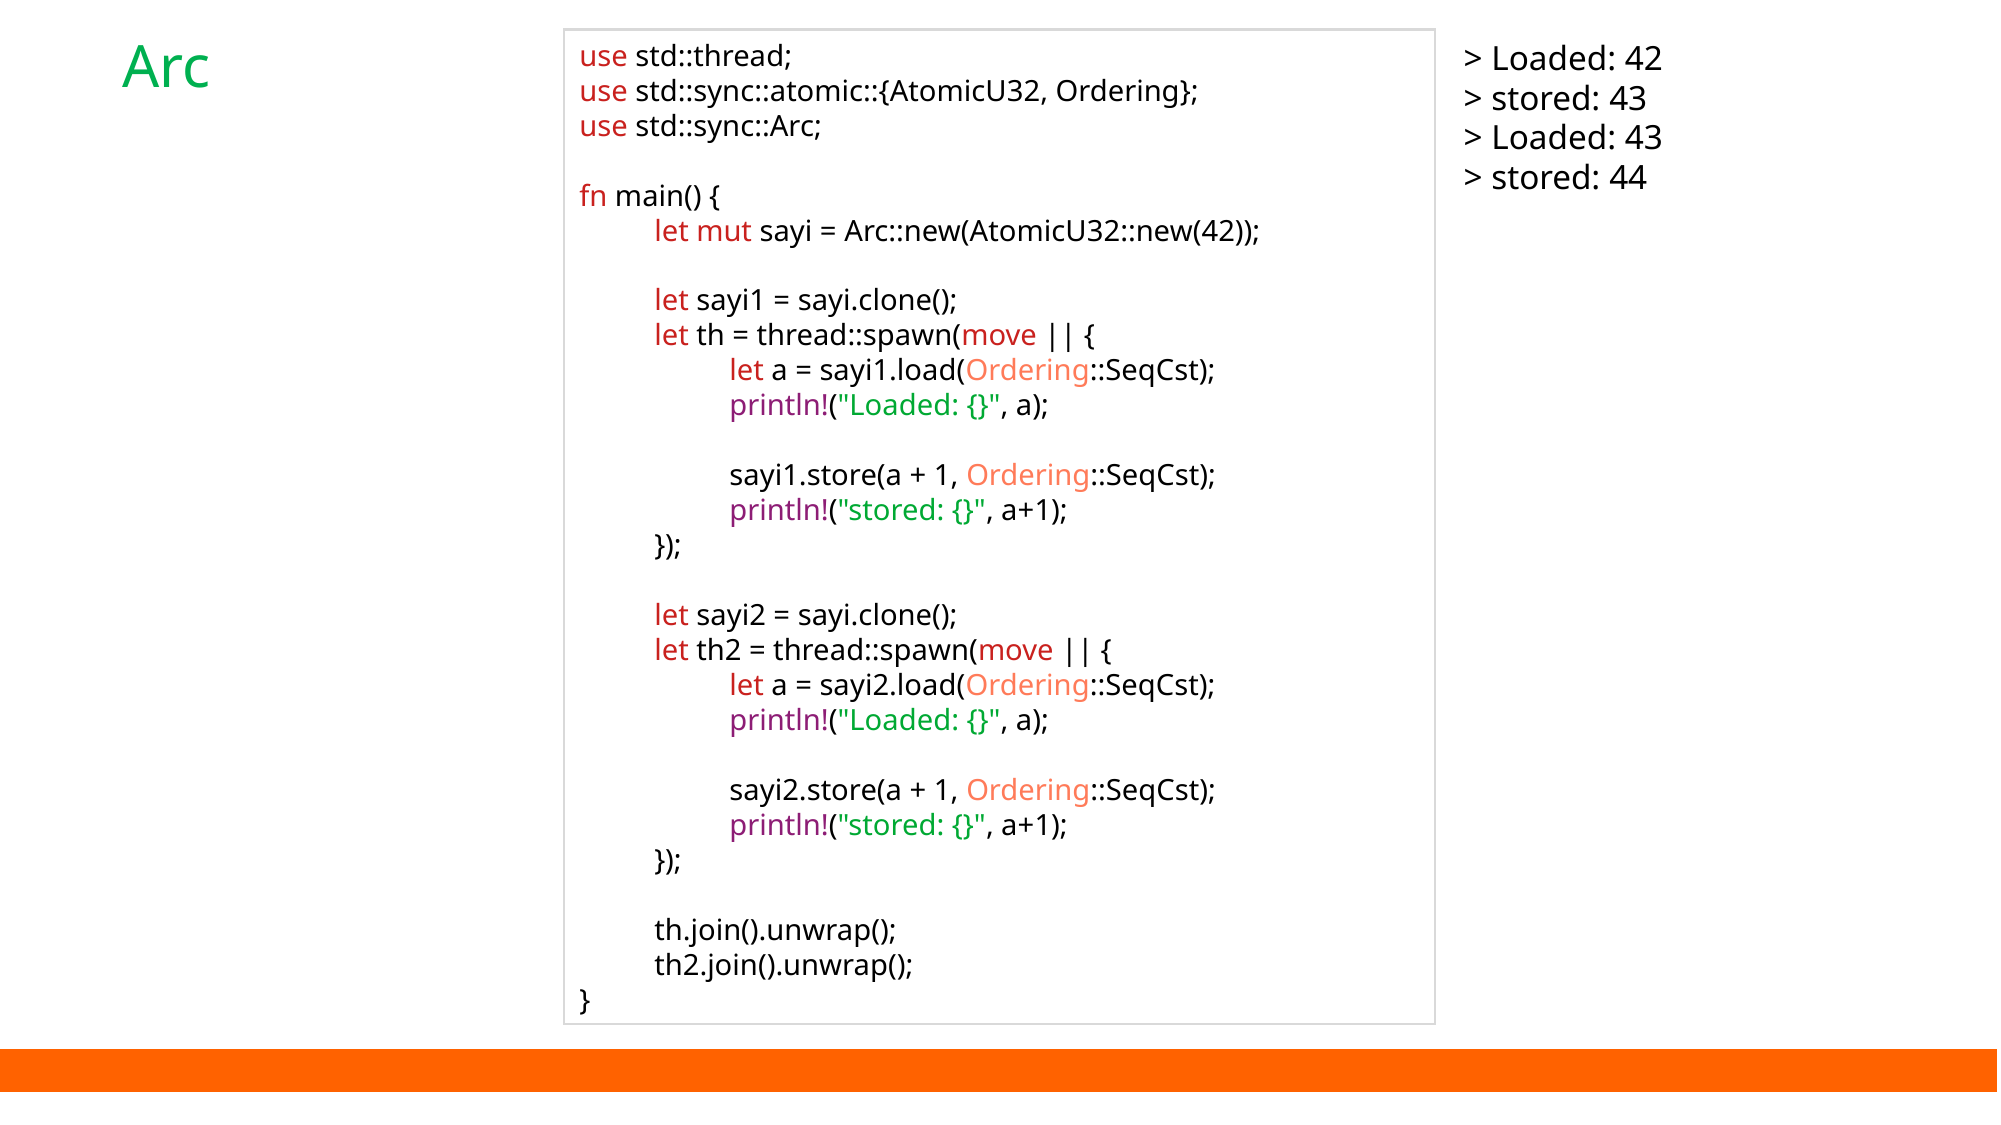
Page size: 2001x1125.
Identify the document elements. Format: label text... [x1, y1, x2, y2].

text_box use std::thread; use std::sync::atomic::{AtomicU32, Ordering}; use std::sync::Arc; fn main() { let mut sayi = Arc::new(AtomicU32::new(42)); let sayi1 = sayi.clone(); let th = thread::spawn(move || { let a = sayi1.load(Ordering::SeqCst); println!("Loaded: {}", a); sayi1.store(a + 1, Ordering::SeqCst); println!("stored: {}", a+1); }); let sayi2 = sayi.clone(); let th2 = thread::spawn(move || { let a = sayi2.load(Ordering::SeqCst); println!("Loaded: {}", a); sayi2.store(a + 1, Ordering::SeqCst); println!("stored: {}", a+1); }); th.join().unwrap(); th2.join().unwrap(); } [564, 29, 1436, 1024]
text_box Arc [48, 29, 285, 119]
text_box [0, 1049, 1997, 1092]
text_box > Loaded: 42 > stored: 43 > Loaded: 43 > stored: 44 [1449, 29, 1946, 494]
